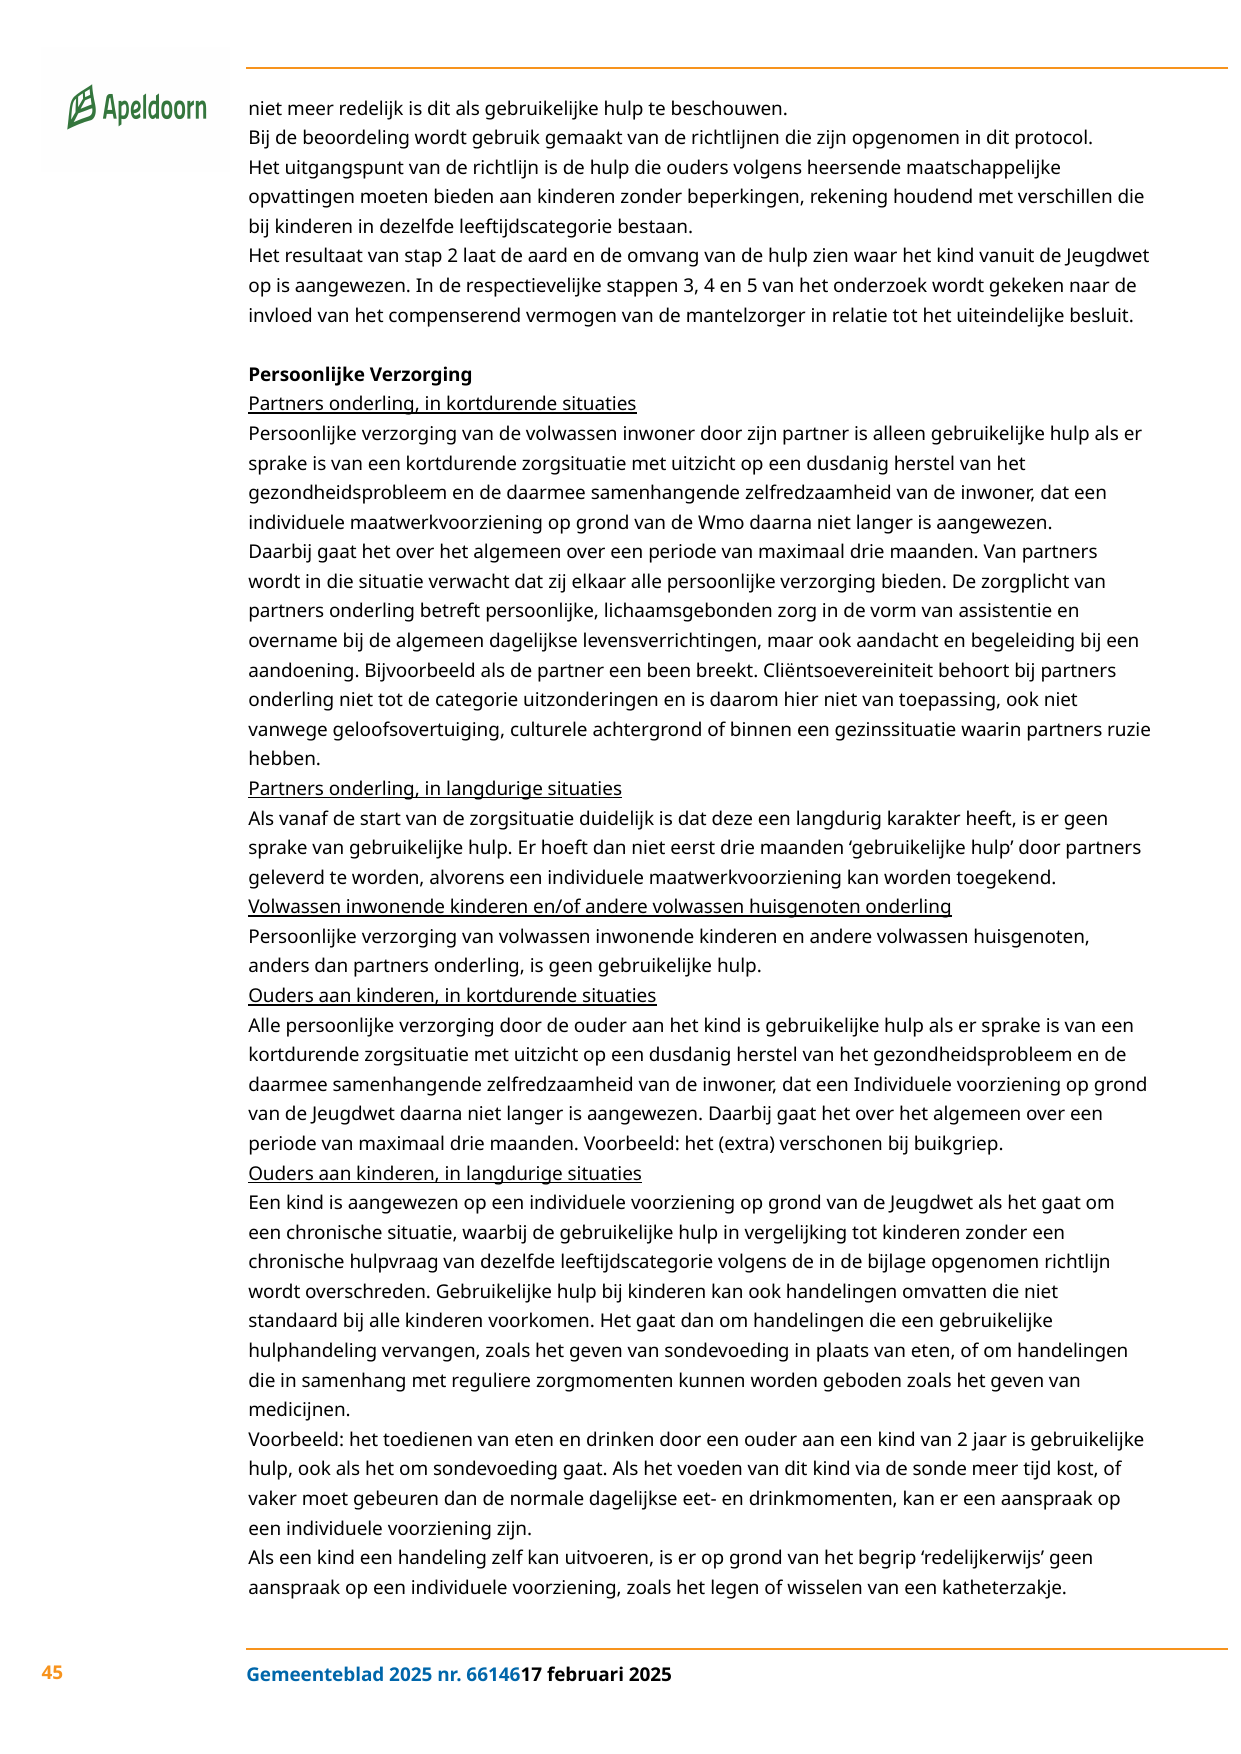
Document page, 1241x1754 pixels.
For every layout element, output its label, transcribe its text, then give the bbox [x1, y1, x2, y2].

text Het uitgangspunt van de richtlijn is de hulp die ouders volgens heersende maatschappelijke opvattingen moeten bieden aan kinderen zonder beperkingen, rekening houdend met verschillen die bij kinderen in dezelfde leeftijdscategorie bestaan. [248, 154, 1152, 239]
text Daarbij gaat het over het algemeen over een periode van maximaal drie maanden. Van partners wordt in die situatie verwacht dat zij elkaar alle persoonlijke verzorging bieden. De zorgplicht van partners onderling betreft persoonlijke, lichaamsgebonden zorg in de vorm van assistentie en overname bij de algemeen dagelijkse levensverrichtingen, maar ook aandacht en begeleiding bij een aandoening. Bijvoorbeeld als de partner een been breekt. Cliëntsoevereiniteit behoort bij partners onderling niet tot de categorie uitzonderingen en is daarom hier niet van toepassing, ook niet vanwege geloofsovertuiging, culturele achtergrond of binnen een gezinssituatie waarin partners ruzie hebben. [248, 538, 1152, 771]
text Alle persoonlijke verzorging door de ouder aan het kind is gebruikelijke hulp als er sprake is van een kortdurende zorgsituatie met uitzicht op een dusdanig herstel van het gezondheidsprobleem en de daarmee samenhangende zelfredzaamheid van de inwoner, dat een Individuele voorziening op grond van de Jeugdwet daarna niet langer is aangewezen. Daarbij gaat het over het algemeen over een periode van maximaal drie maanden. Voorbeeld: het (extra) verschonen bij buikgriep. [248, 1012, 1152, 1156]
text Partners onderling, in kortdurende situaties [248, 391, 1152, 416]
text Bij de beoordeling wordt gebruik gemaakt van de richtlijnen die zijn opgenomen in dit protocol. [248, 124, 1152, 150]
text niet meer redelijk is dit als gebruikelijke hulp te beschouwen. [248, 95, 1152, 121]
text Persoonlijke Verzorging [248, 361, 1152, 387]
text Persoonlijke verzorging van volwassen inwonende kinderen en andere volwassen huisgenoten, anders dan partners onderling, is geen gebruikelijke hulp. [248, 923, 1152, 978]
text Als vanaf de start van de zorgsituatie duidelijk is dat deze een langdurig karakter heeft, is er geen sprake van gebruikelijke hulp. Er hoeft dan niet eerst drie maanden ‘gebruikelijke hulp’ door partners geleverd te worden, alvorens een individuele maatwerkvoorziening kan worden toegekend. [248, 805, 1152, 890]
text Persoonlijke verzorging van de volwassen inwoner door zijn partner is alleen gebruikelijke hulp als er sprake is van een kortdurende zorgsituatie met uitzicht op een dusdanig herstel van het gezondheidsprobleem en de daarmee samenhangende zelfredzaamheid van de inwoner, dat een individuele maatwerkvoorziening op grond van de Wmo daarna niet langer is aangewezen. [248, 420, 1152, 535]
text Voorbeeld: het toedienen van eten en drinken door een ouder aan een kind van 2 jaar is gebruikelijke hulp, ook als het om sondevoeding gaat. Als het voeden van dit kind via de sonde meer tijd kost, of vaker moet gebeuren dan de normale dagelijkse eet- en drinkmomenten, kan er een aanspraak op een individuele voorziening zijn. [248, 1426, 1152, 1541]
text Ouders aan kinderen, in langdurige situaties [248, 1160, 1152, 1186]
text Het resultaat van stap 2 laat de aard en de omvang van de hulp zien waar het kind vanuit de Jeugdwet op is aangewezen. In de respectievelijke stappen 3, 4 en 5 van het onderzoek wordt gekeken naar de invloed van het compenserend vermogen van de mantelzorger in relatie tot het uiteindelijke besluit. [248, 243, 1152, 328]
text Ouders aan kinderen, in kortdurende situaties [248, 982, 1152, 1008]
text Als een kind een handeling zelf kan uitvoeren, is er op grond van het begrip ‘redelijkerwijs’ geen aanspraak op een individuele voorziening, zoals het legen of wisselen van een katheterzakje. [248, 1544, 1152, 1600]
text Een kind is aangewezen op een individuele voorziening op grond van de Jeugdwet als het gaat om een chronische situatie, waarbij de gebruikelijke hulp in vergelijking tot kinderen zonder een chronische hulpvraag van dezelfde leeftijdscategorie volgens de in de bijlage opgenomen richtlijn wordt overschreden. Gebruikelijke hulp bij kinderen kan ook handelingen omvatten die niet standaard bij alle kinderen voorkomen. Het gaat dan om handelingen die een gebruikelijke hulphandeling vervangen, zoals het geven van sondevoeding in plaats van eten, of om handelingen die in samenhang met reguliere zorgmomenten kunnen worden geboden zoals het geven van medicijnen. [248, 1189, 1152, 1422]
picture [41, 47, 231, 172]
text Partners onderling, in langdurige situaties [248, 775, 1152, 801]
text Volwassen inwonende kinderen en/of andere volwassen huisgenoten onderling [248, 893, 1152, 919]
